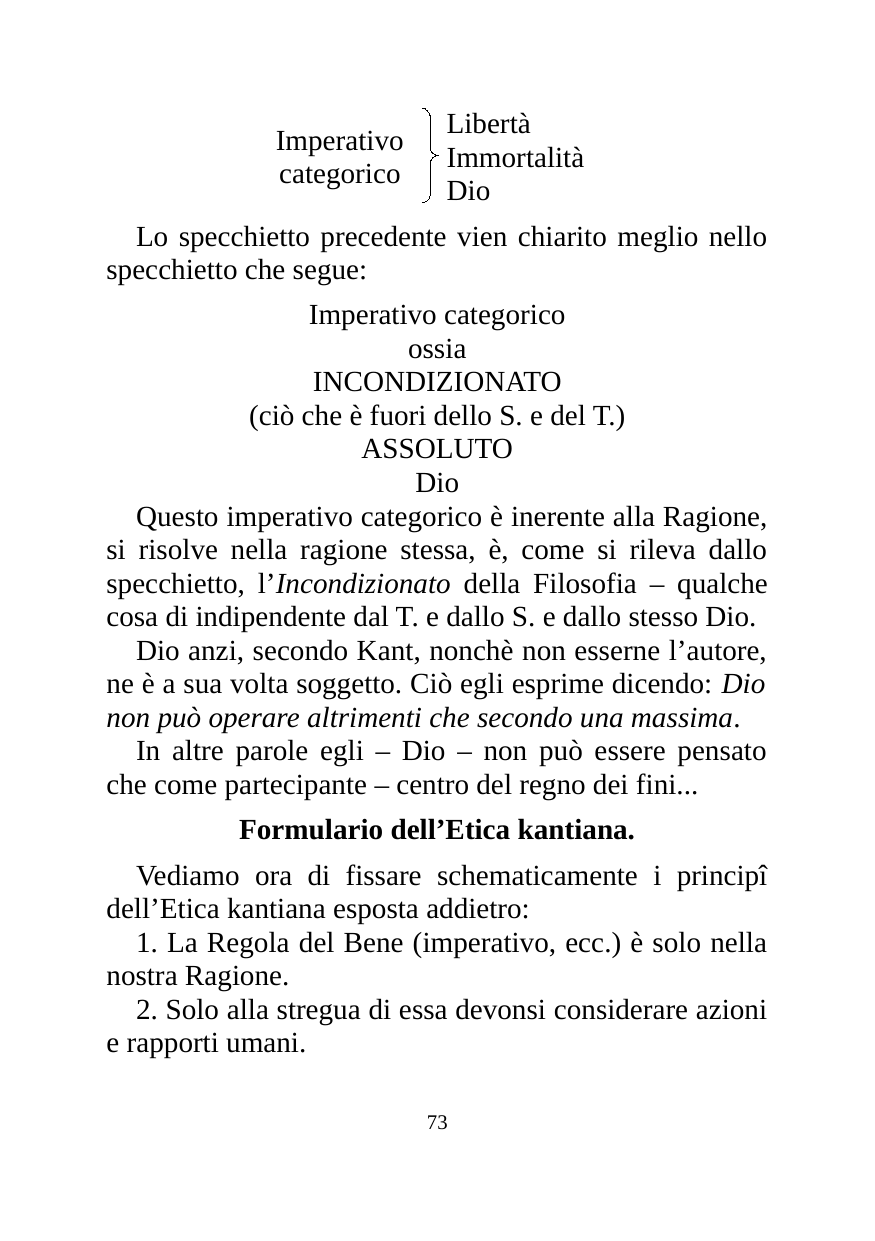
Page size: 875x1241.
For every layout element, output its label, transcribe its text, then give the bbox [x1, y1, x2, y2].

text 1. La Regola del Bene (imperativo, ecc.) è solo nella nostra Ragione. [106, 925, 768, 992]
text In altre parole egli – Dio – non può essere pensato che come partecipante – centro del regno dei fini... [106, 733, 768, 801]
text Imperativo categorico ossia INCONDIZIONATO (ciò che è fuori dello S. e del T.) ASSOLUTO Dio [106, 297, 768, 499]
text Lo specchietto precedente vien chiarito meglio nello specchietto che segue: [106, 219, 768, 286]
table_header Imperativo categorico [262, 106, 417, 207]
text Questo imperativo categorico è inerente alla Ragione, si risolve nella ragione stessa, è, come si rileva dallo specchietto, l’Incondizionato della Filosofia – qualche cosa di indipendente dal T. e dallo S. e dallo stesso Dio. [106, 499, 768, 633]
subtitle Formulario dell’Etica kantiana. [106, 812, 768, 846]
text 2. Solo alla stregua di essa devonsi considerare azioni e rapporti umani. [106, 992, 768, 1059]
text Vediamo ora di fissare schematicamente i principî dell’Etica kantiana esposta addietro: [106, 858, 768, 925]
text Dio anzi, secondo Kant, nonchè non esserne l’autore, ne è a sua volta soggetto. Ciò egli esprime dicendo: Dio non può operare altrimenti che secondo una massima. [106, 633, 768, 733]
table_header Libertà Immortalità Dio [417, 106, 612, 207]
